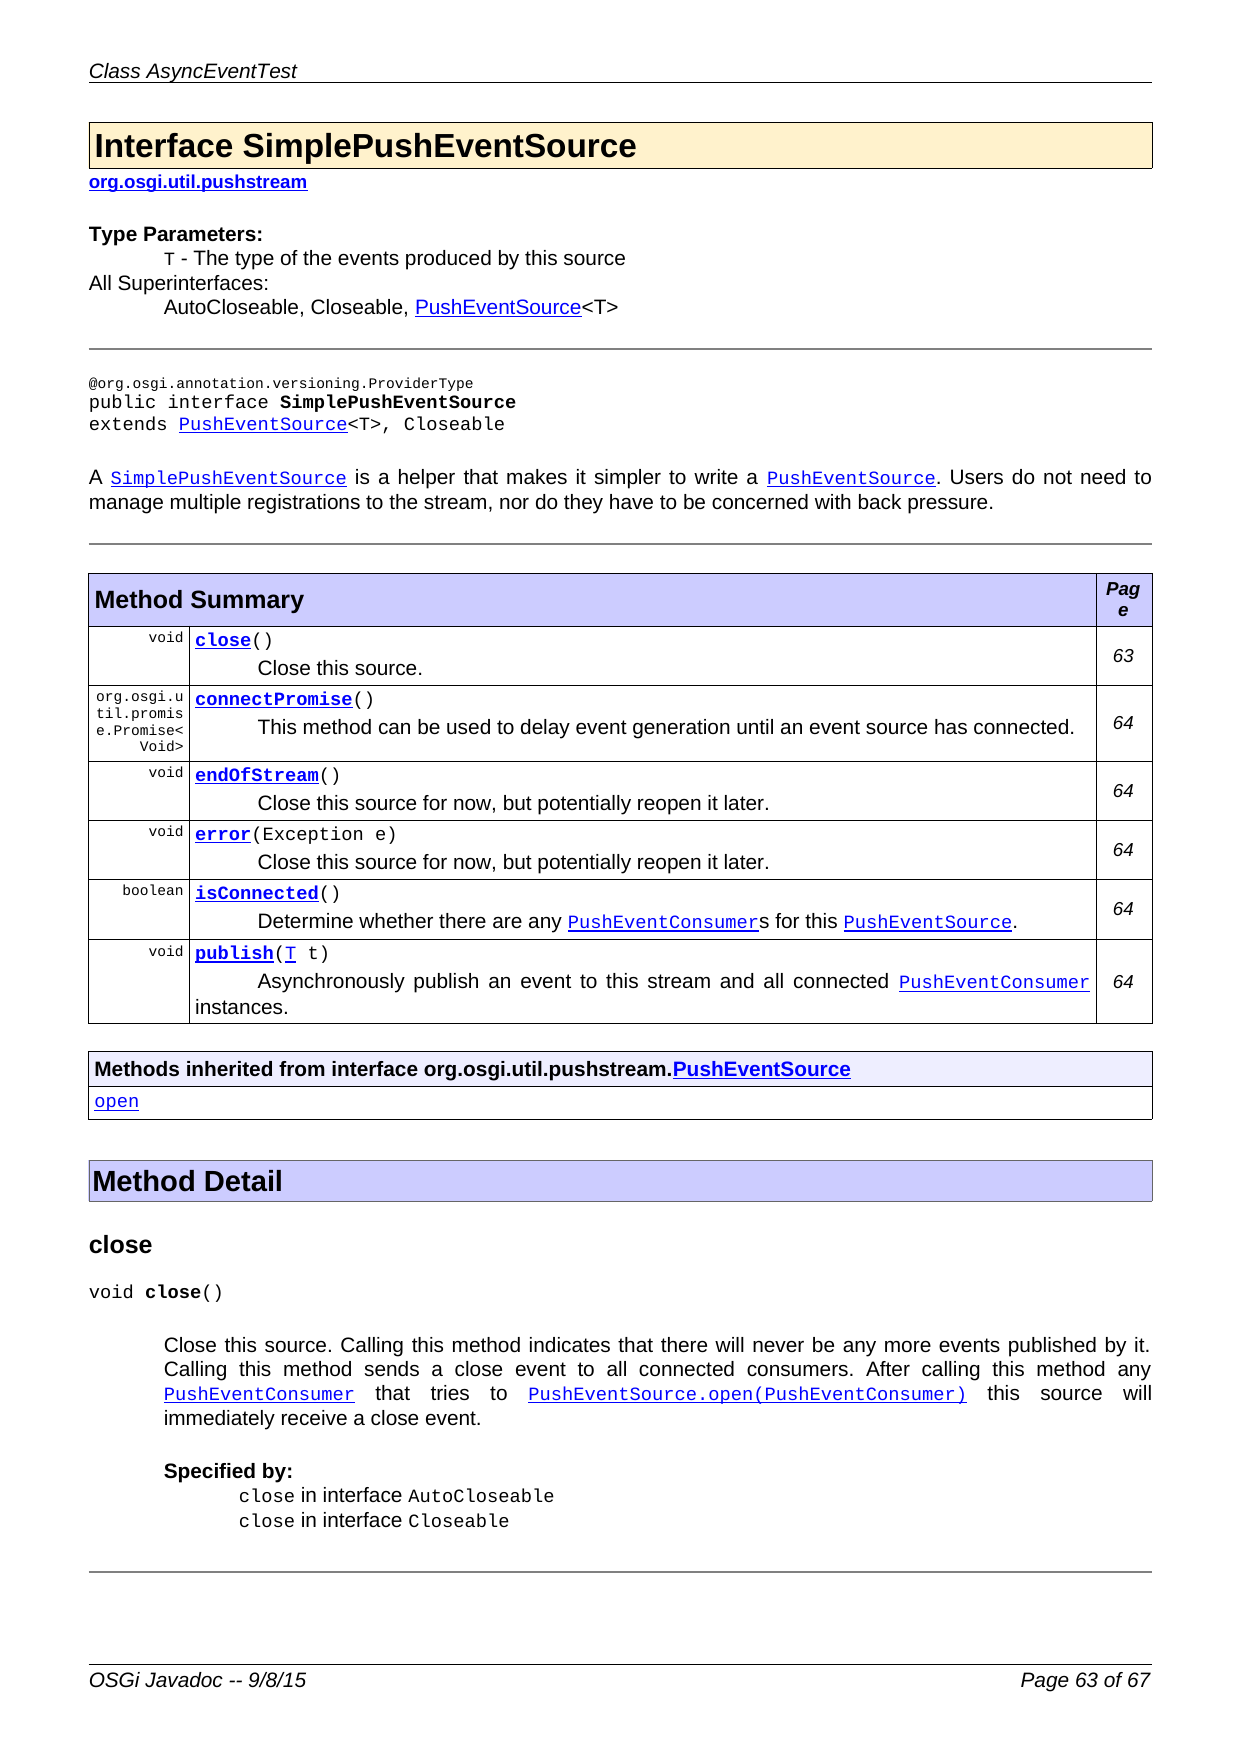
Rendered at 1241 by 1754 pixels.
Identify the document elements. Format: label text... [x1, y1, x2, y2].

text void close() [88, 1282, 1152, 1304]
text Close this source. Calling this method indicates that there will never be any more events published by it. Calling this method sends a close event to all connected consumers. After calling this method any PushEventConsumer that tries to PushEventSource.open(PushEventConsumer) this source will immediately receive a close event. [163, 1333, 1152, 1430]
table_cell isConnected() Determine whether there are any PushEventConsumers for this PushEventSource. [190, 880, 1096, 939]
subtitle All Superinterfaces: [88, 271, 1152, 295]
table_header Methods inherited from interface org.osgi.util.pushstream.PushEventSource [89, 1052, 1152, 1086]
text close in interface AutoCloseable [238, 1483, 1152, 1508]
text close in interface Closeable [238, 1508, 1152, 1533]
table_cell publish(T t) Asynchronously publish an event to this stream and all connected PushEventConsumer instances. [190, 940, 1096, 1023]
table_cell boolean [89, 880, 189, 939]
table_cell error(Exception e) Close this source for now, but potentially reopen it later. [190, 821, 1096, 879]
table_cell 61 [1097, 762, 1152, 820]
table_cell 61 [1097, 880, 1152, 939]
text Type Parameters: [88, 222, 1152, 246]
subtitle Interface SimplePushEventSource [90, 123, 1152, 168]
table_cell open [89, 1087, 1152, 1119]
table_cell org.osgi.util.promise.Promise<Void> [89, 686, 189, 761]
table_cell void [89, 627, 189, 685]
text Specified by: [163, 1459, 1152, 1483]
subtitle Method Detail [90, 1161, 1152, 1201]
table_cell void [89, 821, 189, 879]
text extends PushEventSource<T>, Closeable [88, 414, 1152, 436]
table_cell void [89, 940, 189, 1023]
table_cell close() Close this source. [190, 627, 1096, 685]
table_cell connectPromise() This method can be used to delay event generation until an event source has connected. [190, 686, 1096, 761]
table_cell endOfStream() Close this source for now, but potentially reopen it later. [190, 762, 1096, 820]
text @org.osgi.annotation.versioning.ProviderType public interface SimplePushEventSource [88, 377, 1152, 414]
text A SimplePushEventSource is a helper that makes it simpler to write a PushEventSource. Users do not need to manage multiple registrations to the stream, nor do they have to be concerned with back pressure. [88, 465, 1152, 514]
table_cell 61 [1097, 686, 1152, 761]
text AutoCloseable, Closeable, PushEventSource<T> [163, 295, 1152, 319]
table_cell 60 [1097, 627, 1152, 685]
subtitle close [88, 1229, 1152, 1258]
table_cell 60 [1097, 940, 1152, 1023]
table_cell 61 [1097, 821, 1152, 879]
text org.osgi.util.pushstream [88, 171, 1152, 193]
table_cell void [89, 762, 189, 820]
table_header Page [1097, 574, 1152, 626]
table_header Method Summary [89, 574, 1096, 626]
text T - The type of the events produced by this source [163, 246, 1152, 271]
